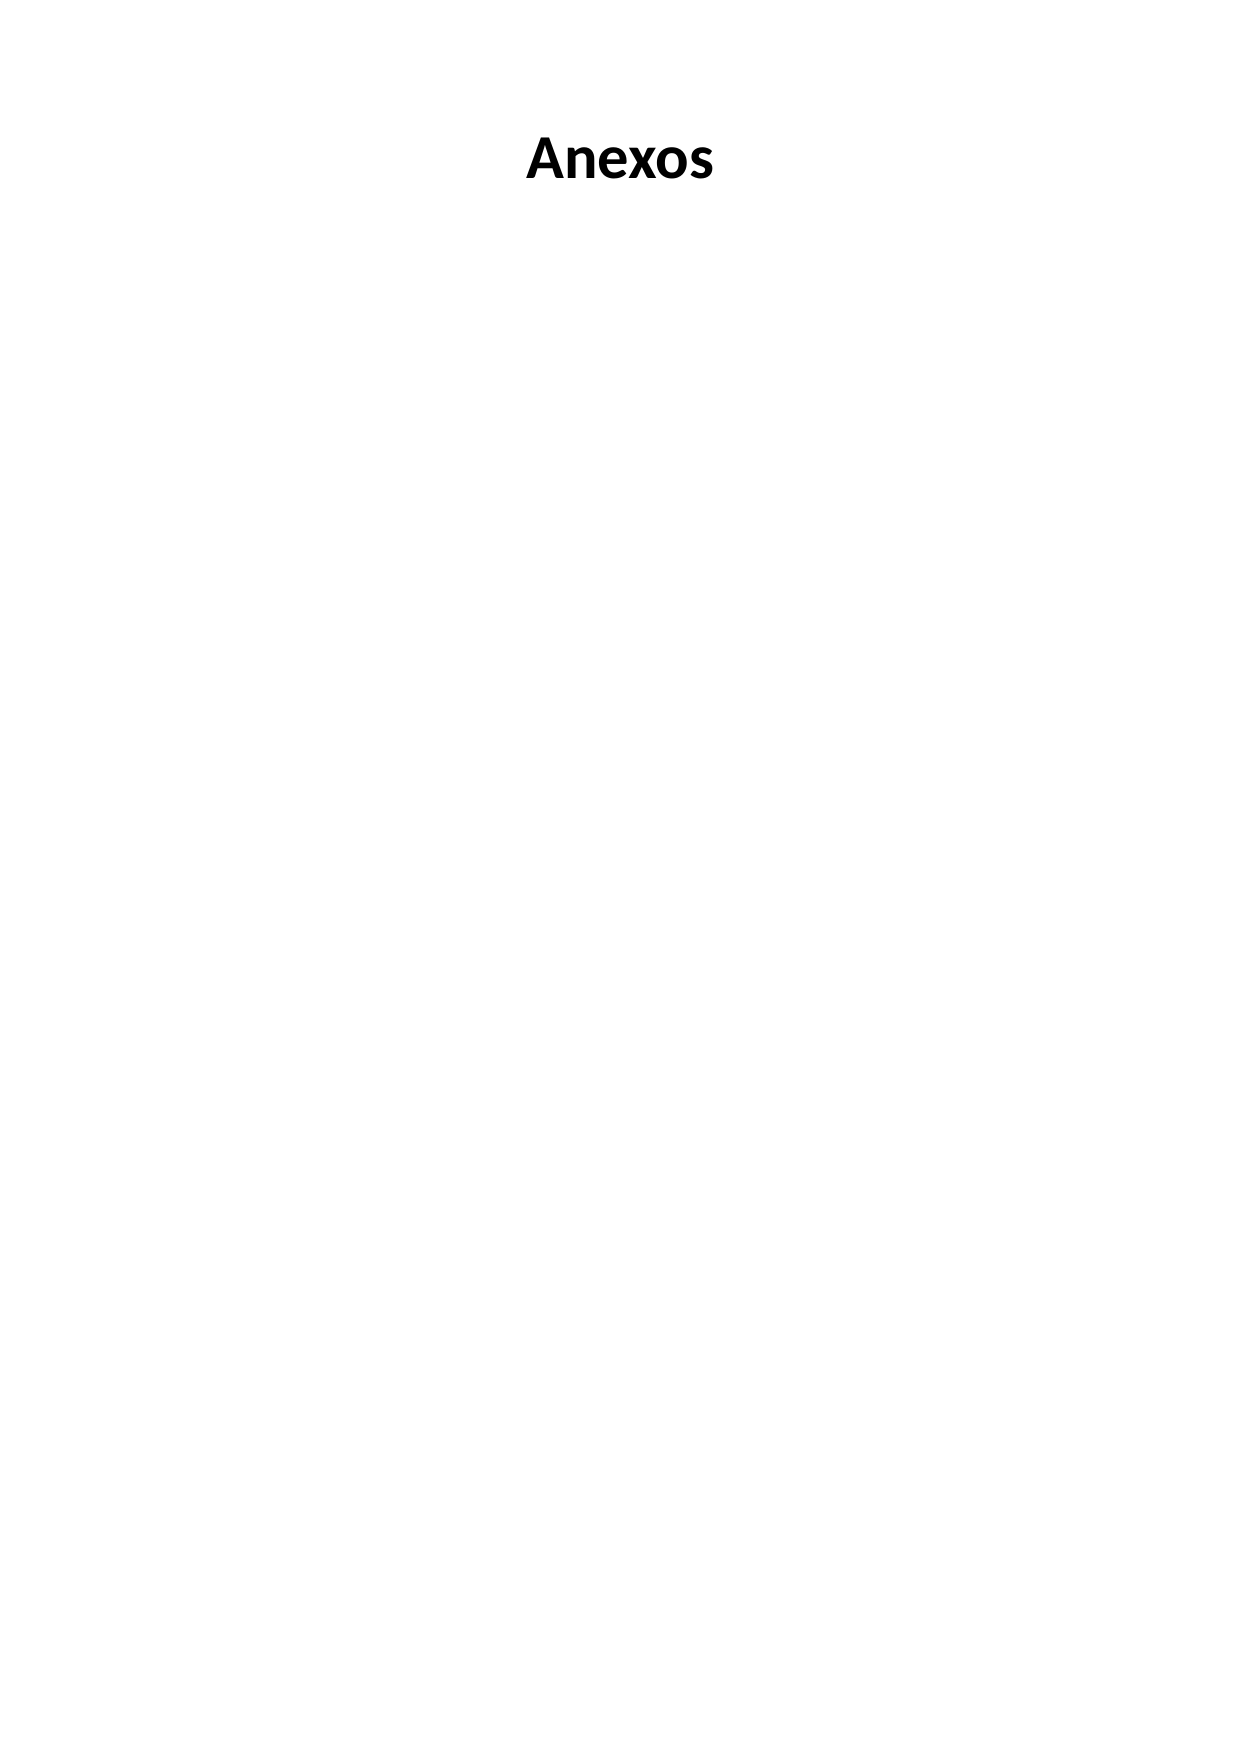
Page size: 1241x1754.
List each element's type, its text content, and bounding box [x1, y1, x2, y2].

text Anexos [118, 118, 1122, 194]
